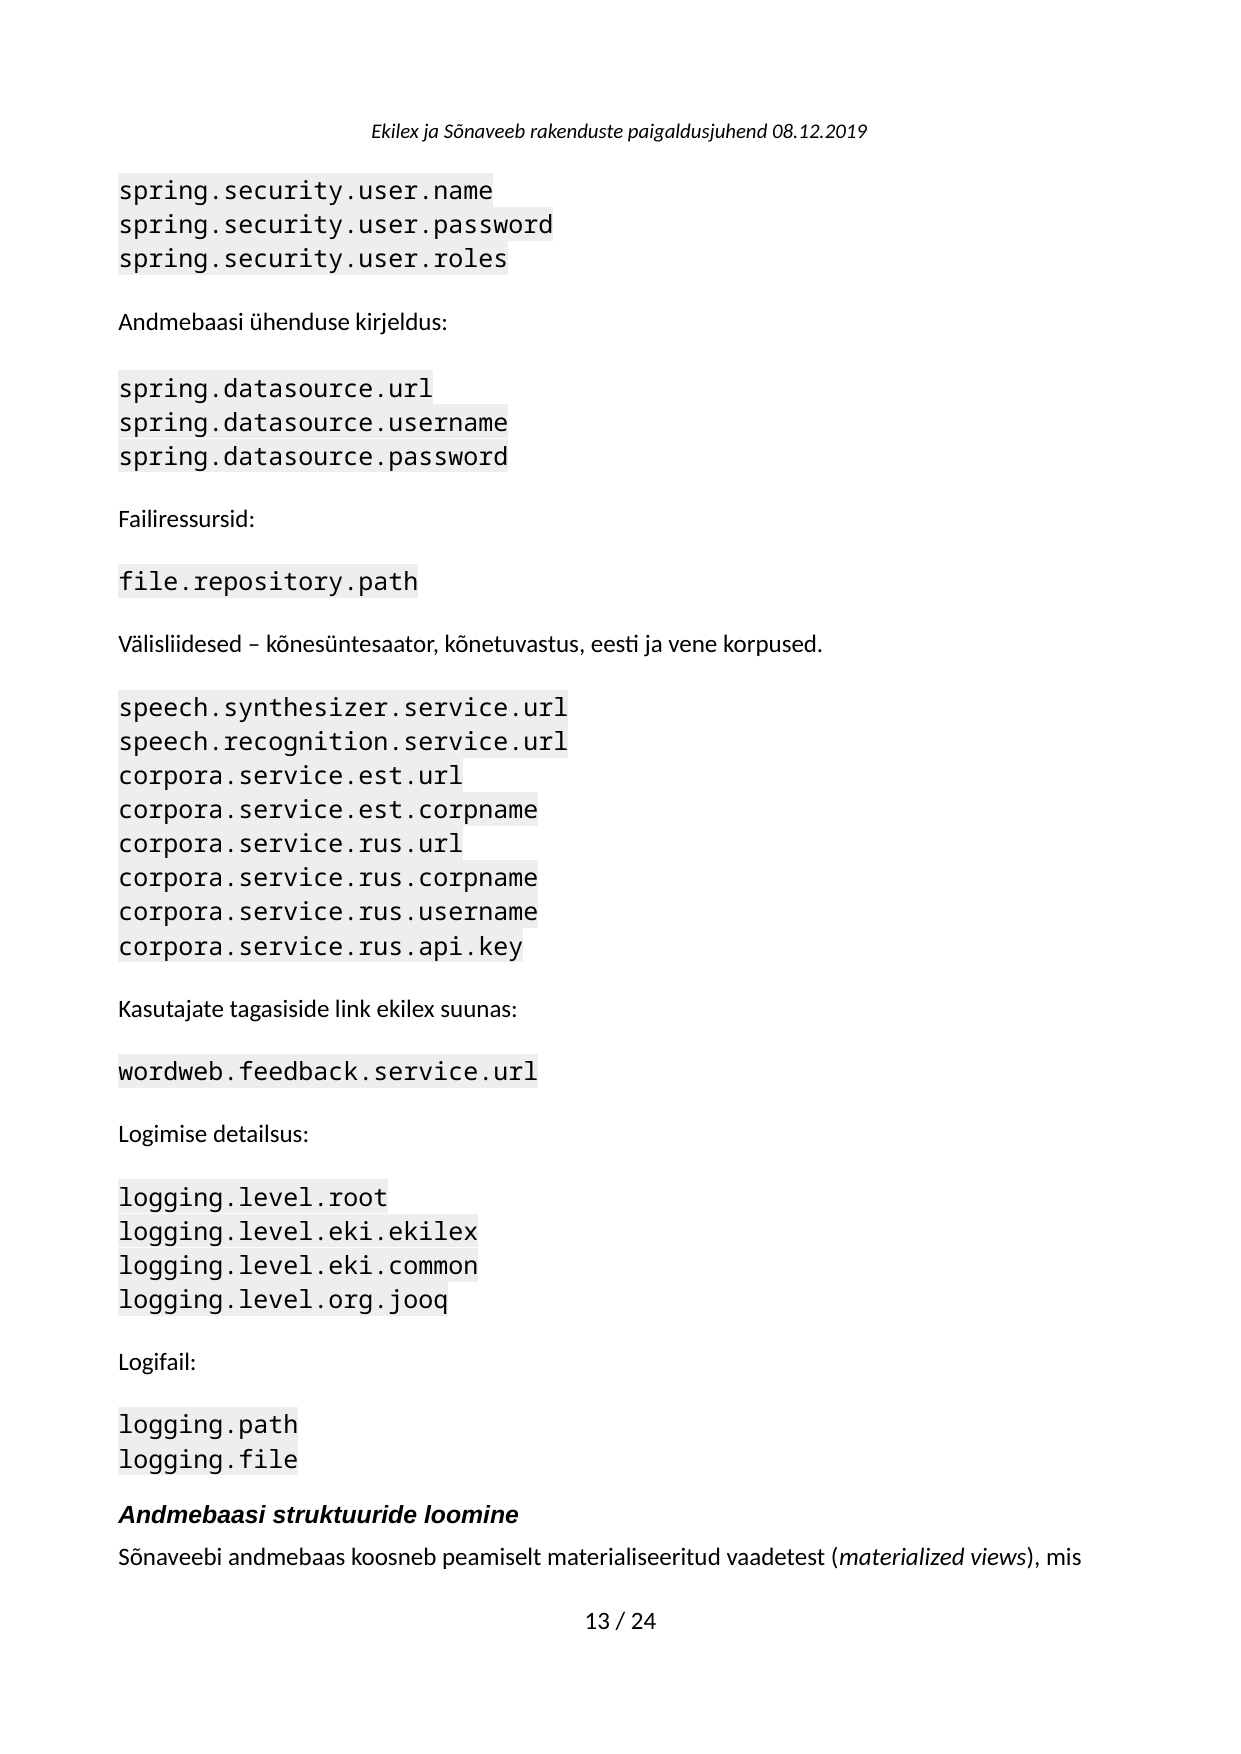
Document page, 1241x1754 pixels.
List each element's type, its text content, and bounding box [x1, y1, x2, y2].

text Sõnaveebi andmebaas koosneb peamiselt materialiseeritud vaadetest (materialized views), mis [118, 1541, 1122, 1572]
text Logifail: [118, 1346, 1122, 1377]
text Andmebaasi ühenduse kirjeldus: [118, 306, 1122, 336]
text corpora.service.est.url [118, 758, 1122, 792]
text spring.datasource.url [118, 370, 1122, 404]
text corpora.service.rus.url [118, 826, 1122, 860]
text file.repository.path [118, 564, 1122, 598]
text speech.synthesizer.service.url [118, 690, 1122, 724]
text Failiressursid: [118, 503, 1122, 533]
text spring.datasource.password [118, 438, 1122, 472]
text corpora.service.est.corpname [118, 792, 1122, 826]
subtitle Andmebaasi struktuuride loomine [118, 1500, 1122, 1529]
text spring.datasource.username [118, 404, 1122, 438]
text logging.level.eki.common [118, 1247, 1122, 1282]
text Välisliidesed – kõnesüntesaator, kõnetuvastus, eesti ja vene korpused. [118, 629, 1122, 659]
text spring.security.user.password [118, 207, 1122, 241]
text spring.security.user.roles [118, 241, 1122, 275]
text logging.level.org.jooq [118, 1282, 1122, 1316]
text logging.path [118, 1407, 1122, 1441]
text logging.level.root [118, 1179, 1122, 1213]
text Logimise detailsus: [118, 1118, 1122, 1149]
text corpora.service.rus.api.key [118, 928, 1122, 962]
text logging.file [118, 1441, 1122, 1475]
text corpora.service.rus.username [118, 894, 1122, 928]
text wordweb.feedback.service.url [118, 1054, 1122, 1088]
text logging.level.eki.ekilex [118, 1213, 1122, 1247]
text corpora.service.rus.corpname [118, 860, 1122, 894]
text Kasutajate tagasiside link ekilex suunas: [118, 993, 1122, 1023]
text spring.security.user.name [118, 173, 1122, 207]
text speech.recognition.service.url [118, 724, 1122, 758]
